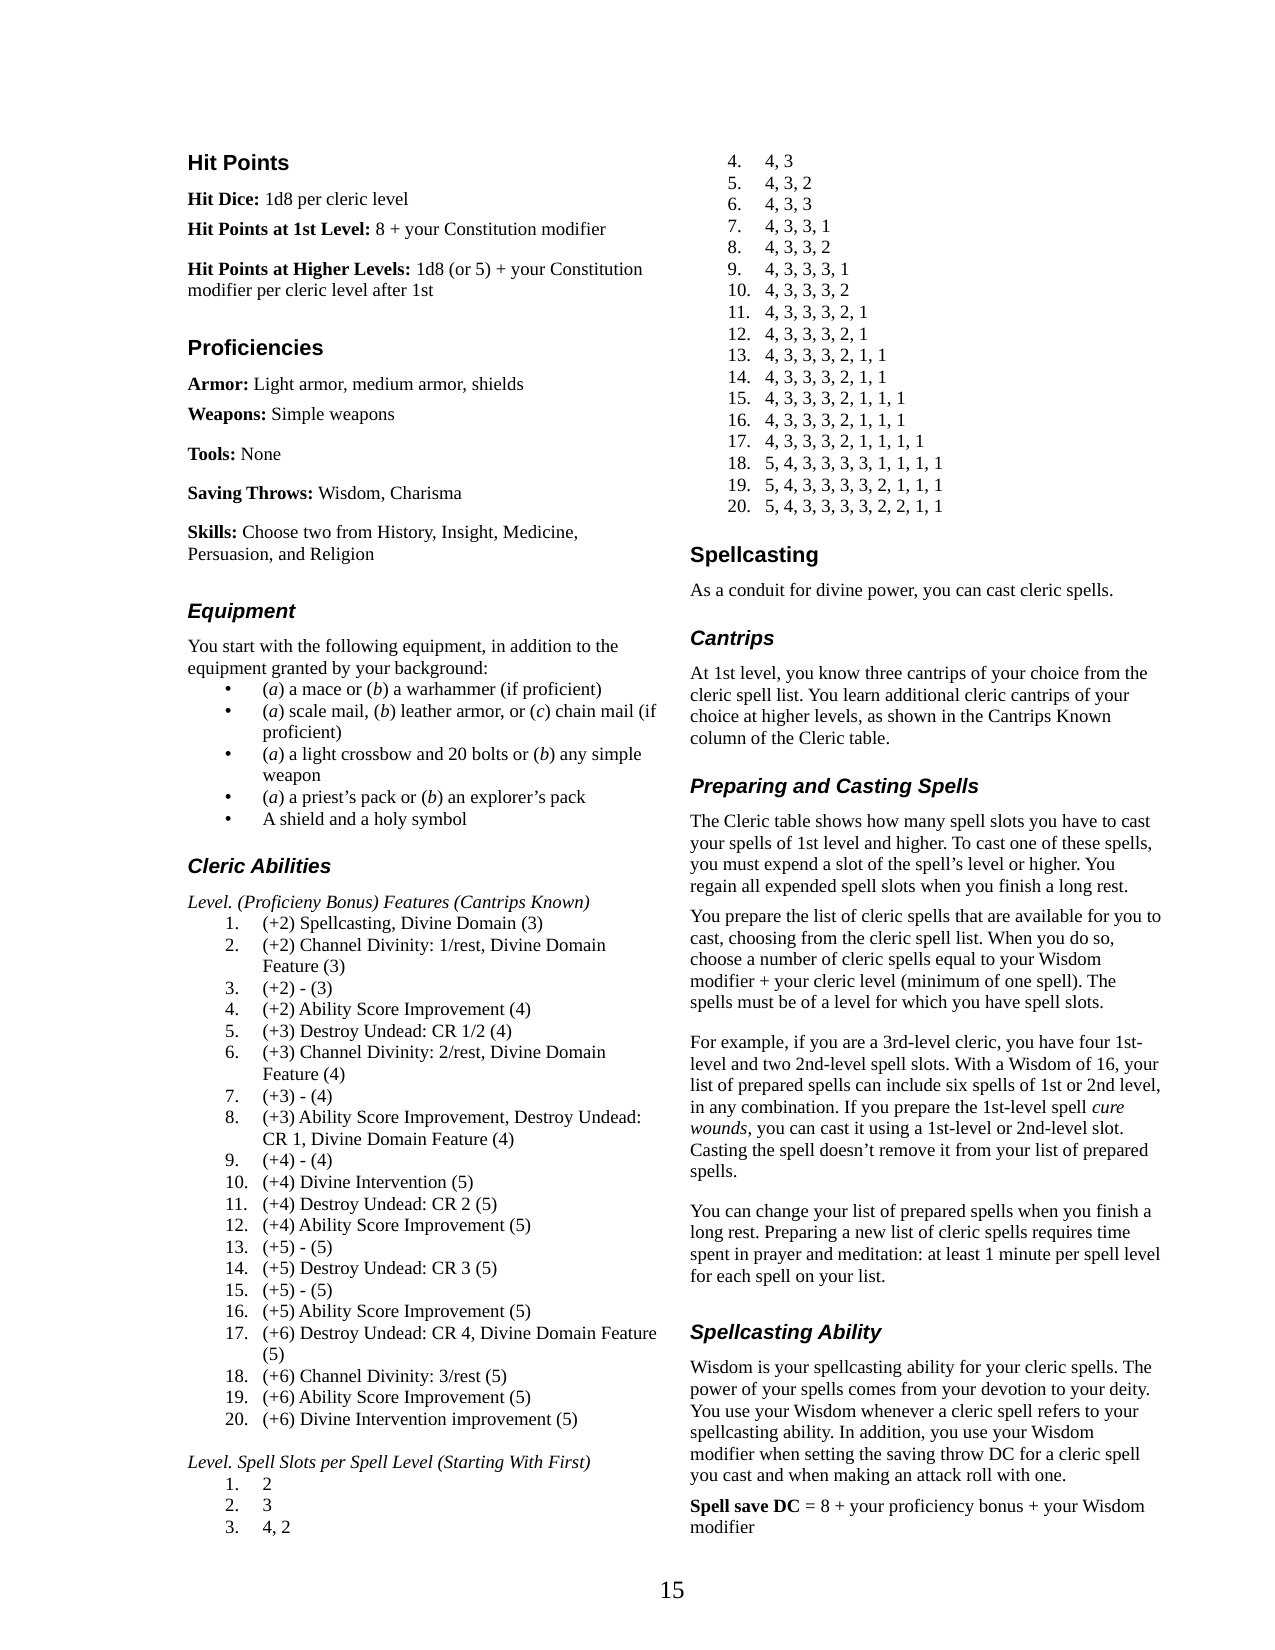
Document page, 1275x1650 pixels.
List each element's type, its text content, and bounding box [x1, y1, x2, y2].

text The Cleric table shows how many spell slots you have to cast your spells of 1st level and higher. To cast one of these spells, you must expend a slot of the spell’s level or higher. You regain all expended spell slots when you finish a long rest. [690, 810, 1162, 896]
subtitle Preparing and Casting Spells [690, 773, 1162, 797]
text You prepare the list of cleric spells that are available for you to cast, choosing from the cleric spell list. When you do so, choose a number of cleric spells equal to your Wisdom modifier + your cleric level (minimum of one spell). The spells must be of a level for which you have spell slots. [690, 905, 1162, 1013]
list (+4) Destroy Undead: CR 2 (5) [225, 1192, 660, 1214]
text Hit Dice: 1d8 per cleric level [187, 188, 660, 209]
list 4, 3, 3, 3, 2, 1, 1, 1 [727, 409, 1162, 430]
list 4, 3, 3, 3, 2, 1, 1 [727, 366, 1162, 387]
list 4, 3, 3, 2 [727, 236, 1162, 258]
list (+6) Divine Intervention improvement (5) [225, 1408, 660, 1451]
text Hit Points at 1st Level: 8 + your Constitution modifier [187, 218, 660, 240]
list (+2) Spellcasting, Divine Domain (3) [225, 912, 660, 934]
list (+5) - (5) [225, 1279, 660, 1300]
list (+4) Ability Score Improvement (5) [225, 1214, 660, 1236]
list (+3) Destroy Undead: CR 1/2 (4) [225, 1020, 660, 1041]
text Armor: Light armor, medium armor, shields [187, 372, 660, 394]
text You start with the following equipment, in addition to the equipment granted by your background: [187, 635, 660, 678]
subtitle Cantrips [690, 626, 1162, 650]
list (+5) Destroy Undead: CR 3 (5) [225, 1257, 660, 1279]
text Wisdom is your spellcasting ability for your cleric spells. The power of your spells comes from your devotion to your deity. You use your Wisdom whenever a cleric spell refers to your spellcasting ability. In addition, you use your Wisdom modifier when setting the saving throw DC for a cleric spell you cast and when making an attack roll with one. [690, 1356, 1162, 1486]
list 4, 3, 3, 3, 2, 1, 1, 1 [727, 387, 1162, 409]
list 5, 4, 3, 3, 3, 3, 2, 1, 1, 1 [727, 473, 1162, 495]
list (+2) Channel Divinity: 1/rest, Divine Domain Feature (3) [225, 934, 660, 977]
text At 1st level, you know three cantrips of your choice from the cleric spell list. You learn additional cleric cantrips of your choice at higher levels, as shown in the Cantrips Known column of the Cleric table. [690, 662, 1162, 748]
list 4, 3 [727, 150, 1162, 172]
list (+3) Channel Divinity: 2/rest, Divine Domain Feature (4) [225, 1041, 660, 1084]
list (+6) Ability Score Improvement (5) [225, 1386, 660, 1408]
text You can change your list of prepared spells when you finish a long rest. Preparing a new list of cleric spells requires time spent in prayer and meditation: at least 1 minute per spell level for each spell on your list. [690, 1200, 1162, 1286]
list (+6) Channel Divinity: 3/rest (5) [225, 1365, 660, 1386]
list 4, 3, 3, 1 [727, 215, 1162, 236]
list (+5) Ability Score Improvement (5) [225, 1300, 660, 1322]
subtitle Equipment [187, 598, 660, 622]
list (a) a light crossbow and 20 bolts or (b) any simple weapon [225, 743, 660, 786]
list 4, 3, 3, 3, 2, 1 [727, 301, 1162, 322]
list A shield and a holy symbol [225, 807, 660, 829]
text For example, if you are a 3rd-level cleric, you have four 1st-level and two 2nd-level spell slots. With a Wisdom of 16, your list of prepared spells can include six spells of 1st or 2nd level, in any combination. If you prepare the 1st-level spell cure wounds, you can cast it using a 1st-level or 2nd-level slot. Casting the spell doesn’t remove it from your list of prepared spells. [690, 1031, 1162, 1182]
text Weapons: Simple weapons [187, 403, 660, 424]
list (+2) - (3) [225, 977, 660, 998]
text Hit Points at Higher Levels: 1d8 (or 5) + your Constitution modifier per cleric level after 1st [187, 258, 660, 301]
list 4, 2 [225, 1516, 660, 1537]
list (a) a mace or (b) a warhammer (if proficient) [225, 678, 660, 700]
text Level. (Proficieny Bonus) Features (Cantrips Known) [187, 891, 660, 912]
list (+2) Ability Score Improvement (4) [225, 998, 660, 1020]
text As a conduit for divine power, you can cast cleric spells. [690, 579, 1162, 601]
text Tools: None [187, 442, 660, 464]
subtitle Proficiencies [187, 335, 660, 360]
text Level. Spell Slots per Spell Level (Starting With First) [187, 1451, 660, 1473]
list (+4) - (4) [225, 1149, 660, 1171]
list (+3) - (4) [225, 1084, 660, 1106]
text Saving Throws: Wisdom, Charisma [187, 482, 660, 503]
list (+6) Destroy Undead: CR 4, Divine Domain Feature (5) [225, 1322, 660, 1365]
list (a) scale mail, (b) leather armor, or (c) chain mail (if proficient) [225, 700, 660, 743]
subtitle Hit Points [187, 150, 660, 175]
list 4, 3, 3 [727, 193, 1162, 215]
list 5, 4, 3, 3, 3, 3, 2, 2, 1, 1 [727, 495, 1162, 517]
list 4, 3, 3, 3, 2, 1, 1 [727, 344, 1162, 366]
list 3 [225, 1494, 660, 1516]
list 4, 3, 3, 3, 2 [727, 279, 1162, 301]
text Spell save DC = 8 + your proficiency bonus + your Wisdom modifier [690, 1495, 1162, 1538]
list (+4) Divine Intervention (5) [225, 1171, 660, 1192]
list 4, 3, 3, 3, 2, 1 [727, 322, 1162, 344]
list (a) a priest’s pack or (b) an explorer’s pack [225, 786, 660, 807]
list (+5) - (5) [225, 1236, 660, 1257]
subtitle Spellcasting Ability [690, 1320, 1162, 1344]
list 4, 3, 3, 3, 2, 1, 1, 1, 1 [727, 430, 1162, 452]
list 5, 4, 3, 3, 3, 3, 1, 1, 1, 1 [727, 452, 1162, 473]
list 2 [225, 1473, 660, 1494]
subtitle Spellcasting [690, 542, 1162, 567]
list 4, 3, 2 [727, 172, 1162, 193]
subtitle Cleric Abilities [187, 854, 660, 878]
list 4, 3, 3, 3, 1 [727, 258, 1162, 279]
text Skills: Choose two from History, Insight, Medicine, Persuasion, and Religion [187, 521, 660, 564]
list (+3) Ability Score Improvement, Destroy Undead: CR 1, Divine Domain Feature (4) [225, 1106, 660, 1149]
